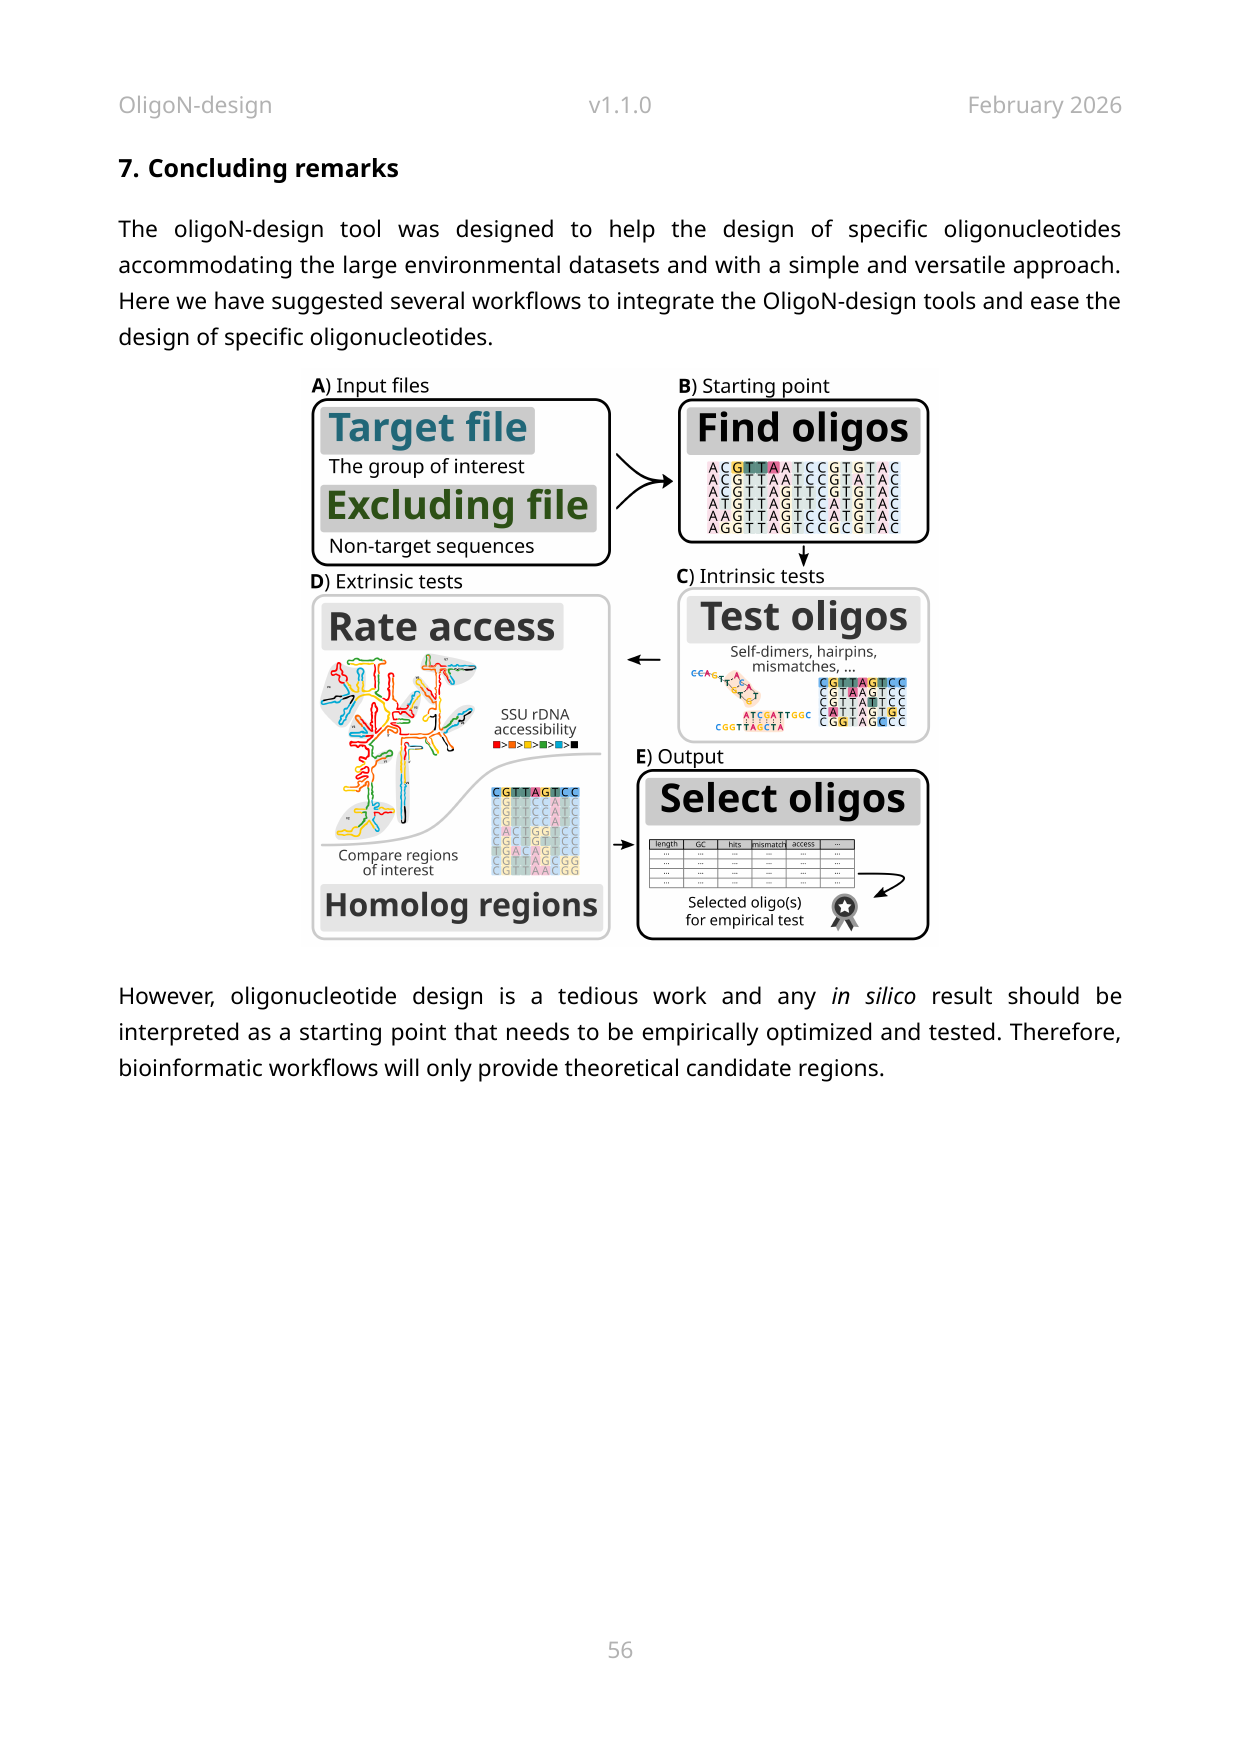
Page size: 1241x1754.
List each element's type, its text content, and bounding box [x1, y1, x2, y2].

subtitle Concluding remarks [118, 150, 1122, 184]
text The oligoN-design tool was designed to help the design of specific oligonucleotides accommodating the large environmental datasets and with a simple and versatile approach. Here we have suggested several workflows to integrate the OligoN-design tools and ease the design of specific oligonucleotides. [118, 213, 1122, 352]
text However, oligonucleotide design is a tedious work and any in silico result should be interpreted as a starting point that needs to be empirically optimized and tested. Therefore, bioinformatic workflows will only provide theoretical candidate regions. [118, 947, 1122, 1083]
picture [301, 368, 940, 947]
